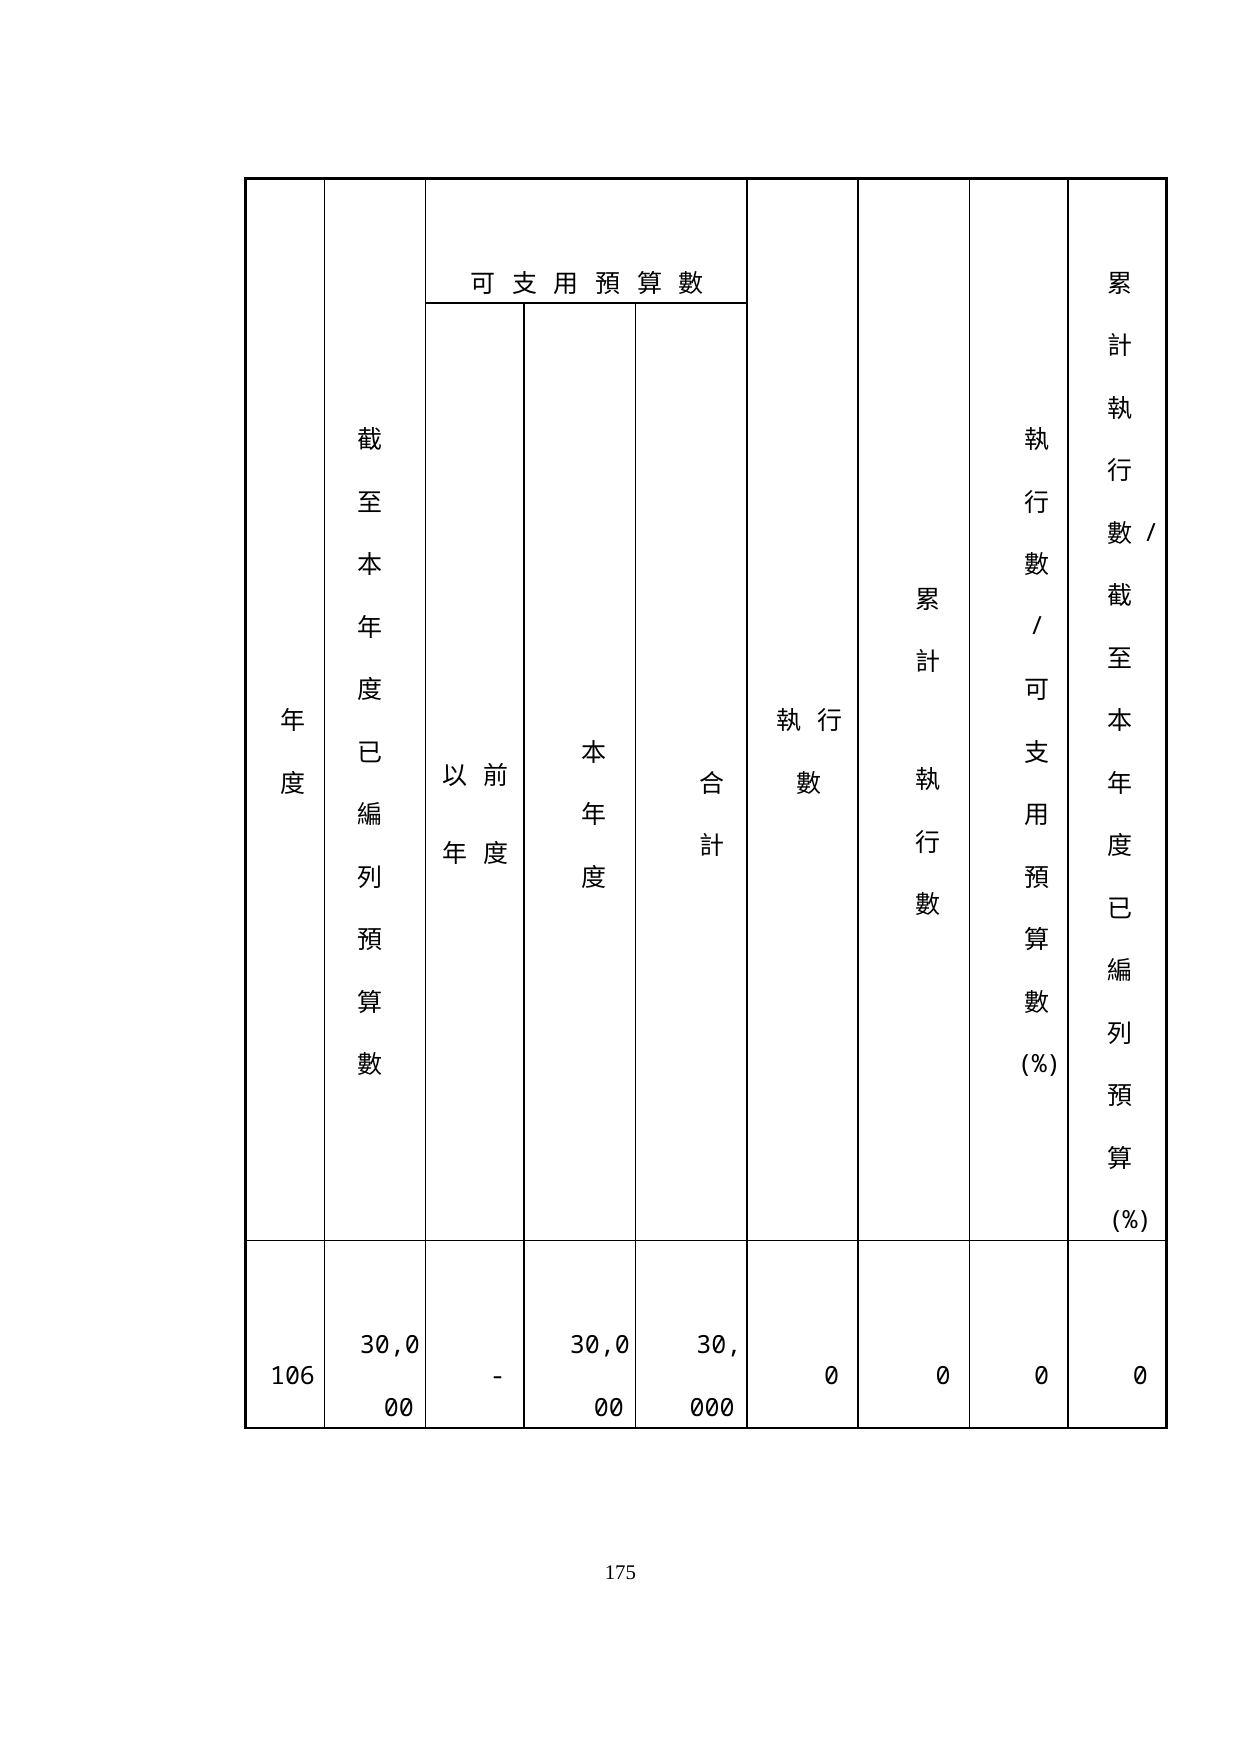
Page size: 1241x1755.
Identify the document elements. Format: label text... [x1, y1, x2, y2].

table_cell 30,000 [525, 1241, 635, 1427]
table_cell 30,000 [325, 1241, 425, 1427]
table_cell 0 [748, 1241, 857, 1427]
table_header 年度 [247, 180, 324, 1240]
table_cell 合計 [636, 304, 746, 1240]
table_cell 0 [859, 1241, 969, 1427]
table_cell 0 [1069, 1241, 1165, 1427]
table_cell 以前 年度 [426, 304, 523, 1240]
table_cell - [426, 1241, 523, 1427]
table_header 累計 執行數 [859, 180, 969, 1240]
table_cell 106 [247, 1241, 324, 1427]
table_header 累計執行數/截至本年度已編列預算(%) [1069, 180, 1165, 1240]
table_cell 0 [970, 1241, 1067, 1427]
table_header 執行數/可支用預算數(%) [970, 180, 1067, 1240]
table_header 執行數 [748, 180, 857, 1240]
table_header 截至本年度已編列預算數 [325, 180, 425, 1240]
table_cell 30,000 [636, 1241, 746, 1427]
table_cell 本年度 [525, 304, 635, 1240]
table_header 可支用預算數 [426, 180, 746, 302]
